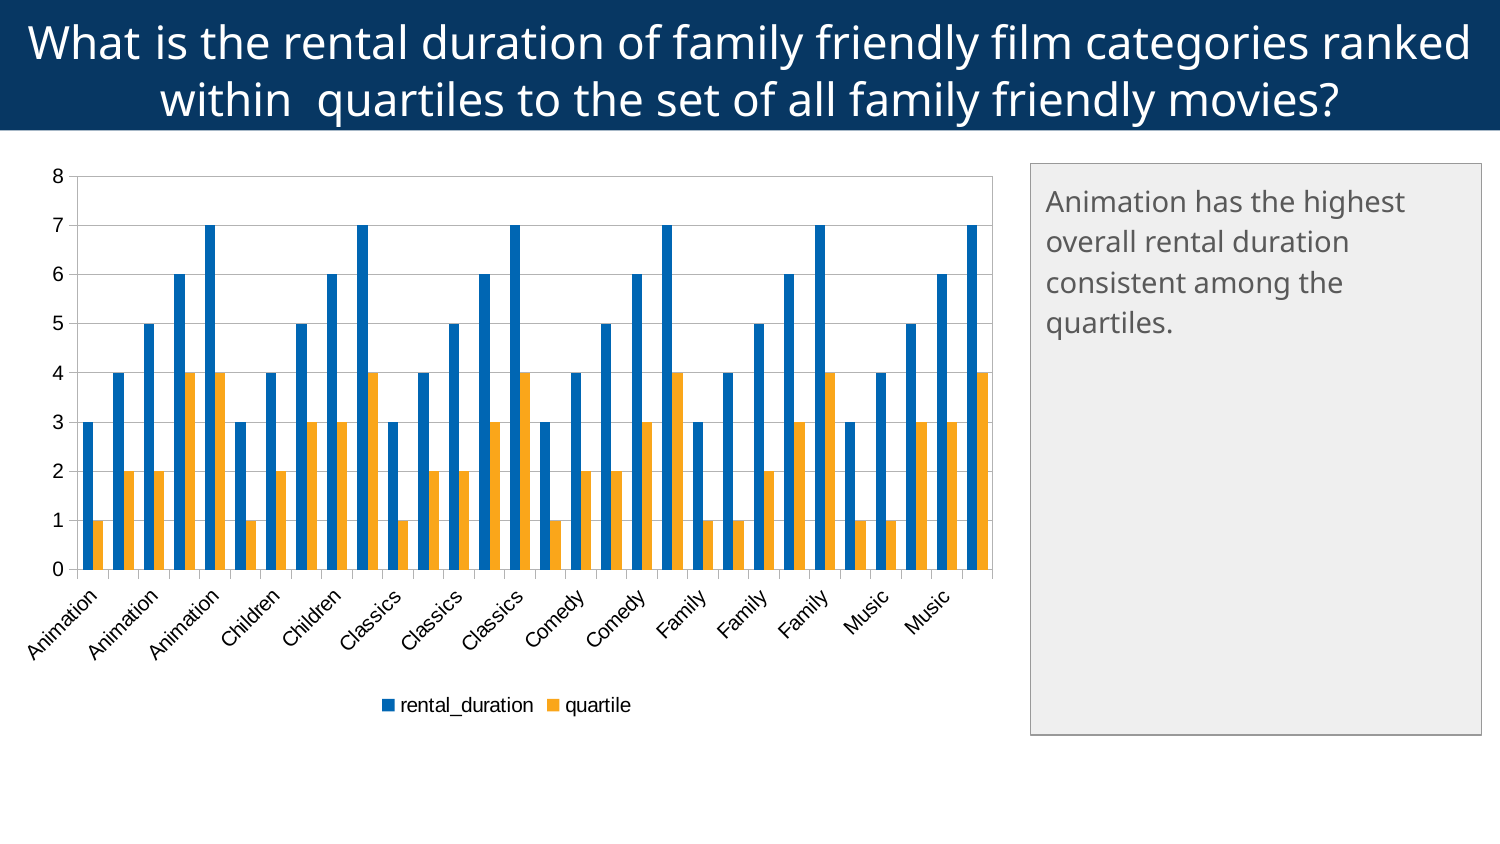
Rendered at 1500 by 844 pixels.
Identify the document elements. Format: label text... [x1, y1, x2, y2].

title What is the rental duration of family friendly film categories ranked within quartiles to the set of all family friendly movies? [0, 0, 1500, 131]
list Animation has the highest overall rental duration consistent among the quartiles. [1030, 163, 1482, 736]
chart [0, 152, 1013, 723]
